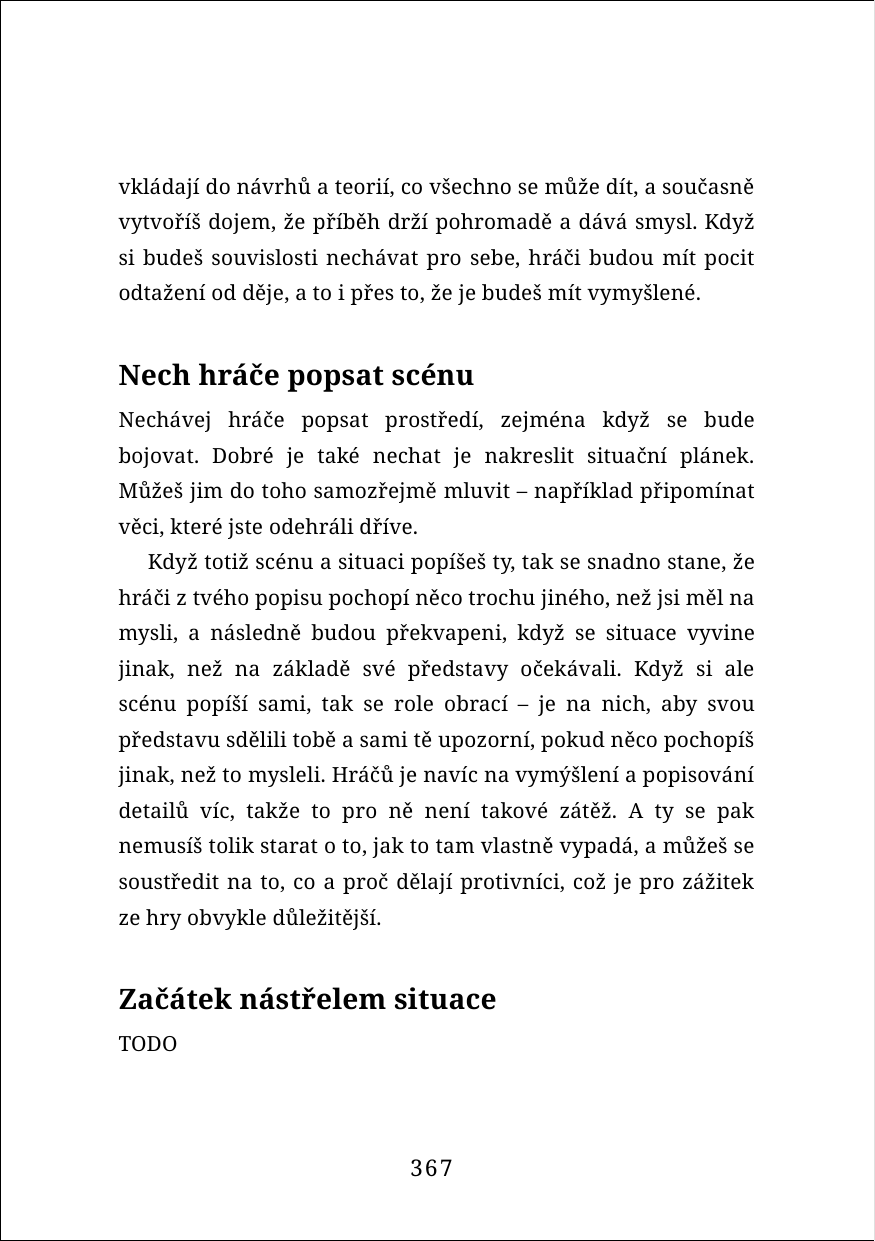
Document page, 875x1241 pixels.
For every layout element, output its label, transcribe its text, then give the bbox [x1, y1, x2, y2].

text vkládají do návrhů a teorií, co všechno se může dít, a současně vytvoříš dojem, že příběh drží pohromadě a dává smysl. Když si budeš souvislosti nechávat pro sebe, hráči budou mít pocit odtažení od děje, a to i přes to, že je budeš mít vymyšlené. [118, 172, 756, 307]
text TODO [118, 1029, 756, 1058]
text Nechávej hráče popsat prostředí, zejména když se bude bojovat. Dobré je také nechat je nakreslit situační plánek. Můžeš jim do toho samozřejmě mluvit – například připomínat věci, které jste odehráli dříve. Když totiž scénu a situaci popíšeš ty, tak se snadno stane, že hráči z tvého popisu pochopí něco trochu jiného, než jsi měl na mysli, a následně budou překvapeni, když se situace vyvine jinak, než na základě své představy očekávali. Když si ale scénu popíší sami, tak se role obrací – je na nich, aby svou představu sdělili tobě a sami tě upozorní, pokud něco pochopíš jinak, než to mysleli. Hráčů je navíc na vymýšlení a popisování detailů víc, takže to pro ně není takové zátěž. A ty se pak nemusíš tolik starat o to, jak to tam vlastně vypadá, a můžeš se soustředit na to, co a proč dělají protivníci, což je pro zážitek ze hry obvykle důležitější. [118, 405, 756, 931]
subtitle Nech hráče popsat scénu [118, 355, 756, 393]
subtitle Začátek nástřelem situace [118, 979, 756, 1018]
